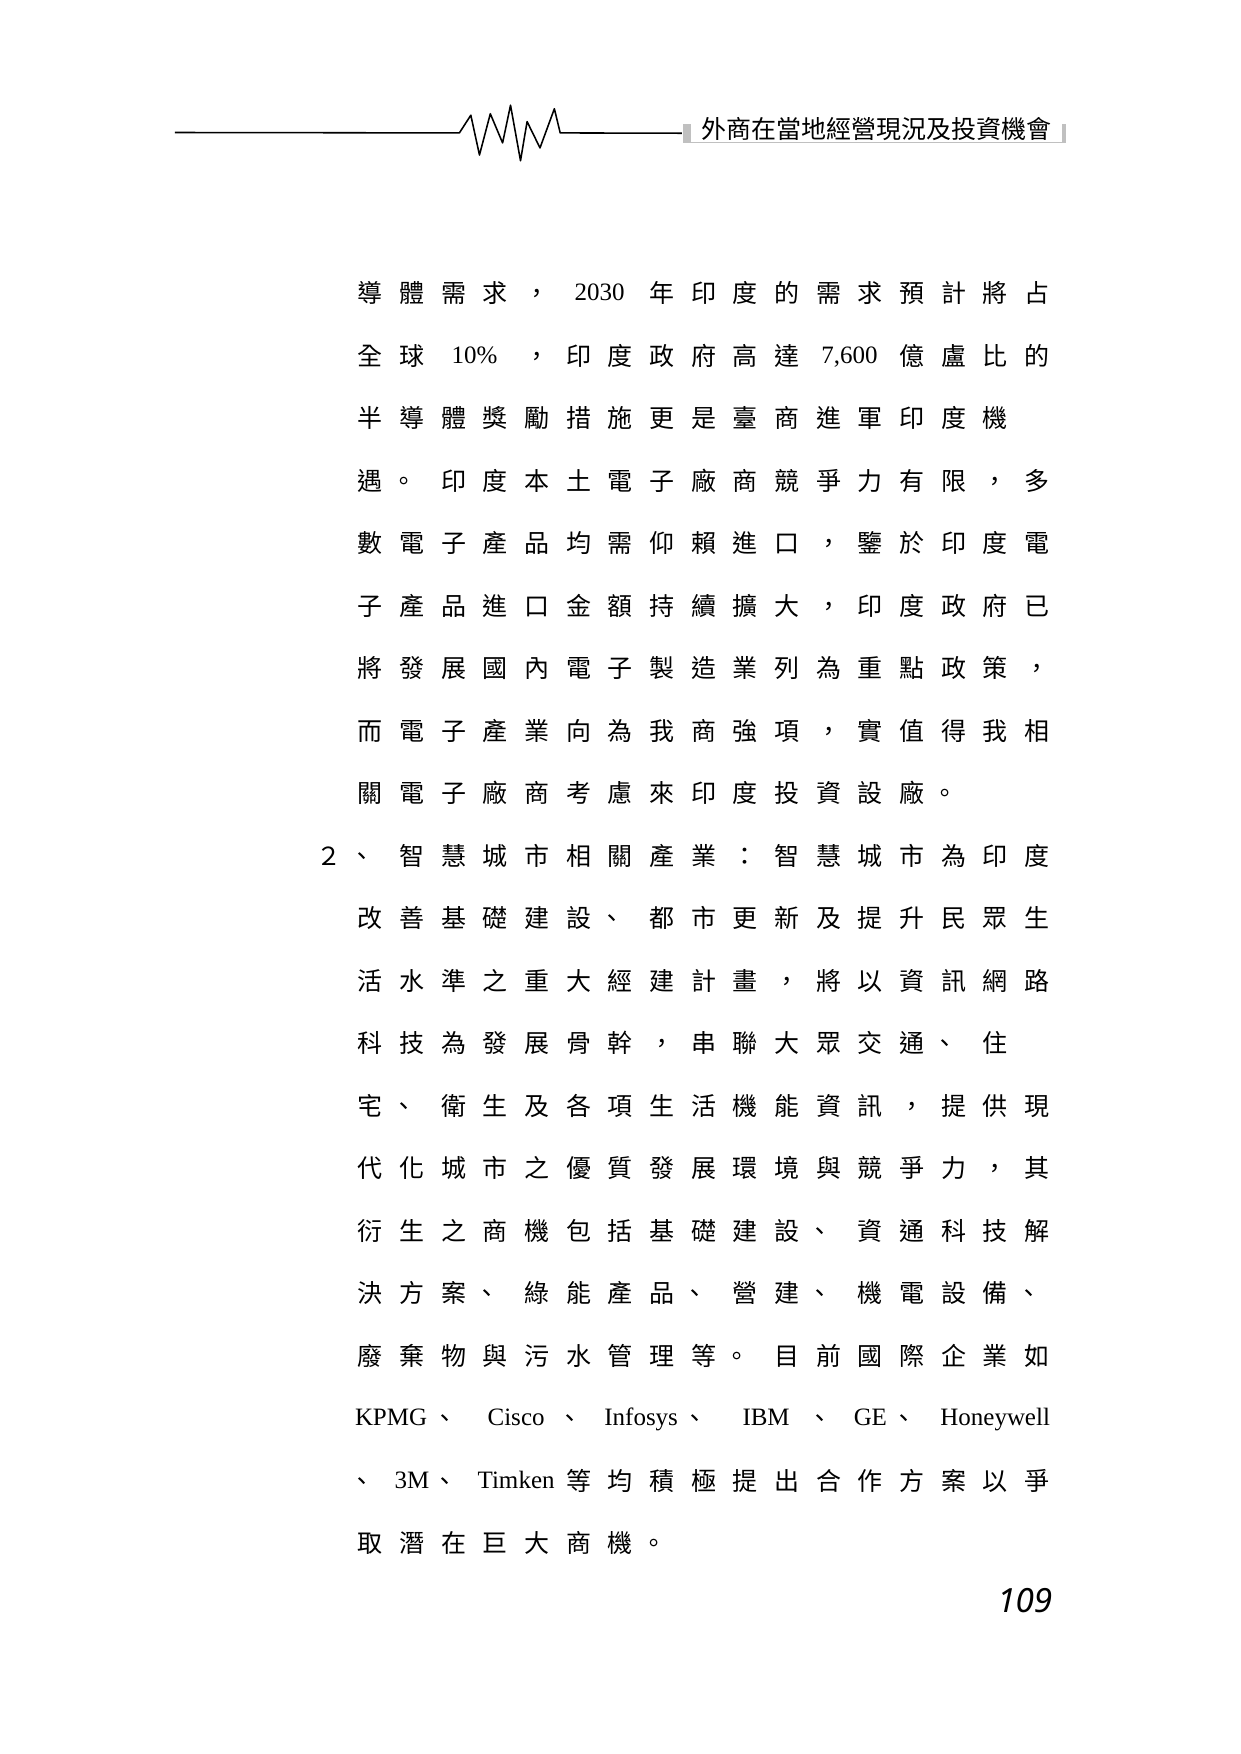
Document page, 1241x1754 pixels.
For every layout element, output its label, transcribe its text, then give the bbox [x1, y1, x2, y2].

text ２、智慧城市相關產業：智慧城市為印度改善基礎建設、都市更新及提升民眾生活水準之重大經建計畫，將以資訊網路科技為發展骨幹，串聯大眾交通、住宅、衛生及各項生活機能資訊，提供現代化城市之優質發展環境與競爭力，其衍生之商機包括基礎建設、資通科技解決方案、綠能產品、營建、機電設備、廢棄物與污水管理等。目前國際企業如KPMG、Cisco、Infosys、IBM、GE、Honeywell、3M、Timken等均積極提出合作方案以爭取潛在巨大商機。 [281, 813, 1058, 1563]
text 導體需求，2030年印度的需求預計將占全球10%，印度政府高達7,600億盧比的半導體獎勵措施更是臺商進軍印度機遇。印度本土電子廠商競爭力有限，多數電子產品均需仰賴進口，鑒於印度電子產品進口金額持續擴大，印度政府已將發展國內電子製造業列為重點政策，而電子產業向為我商強項，實值得我相關電子廠商考慮來印度投資設廠。 [281, 250, 1058, 813]
